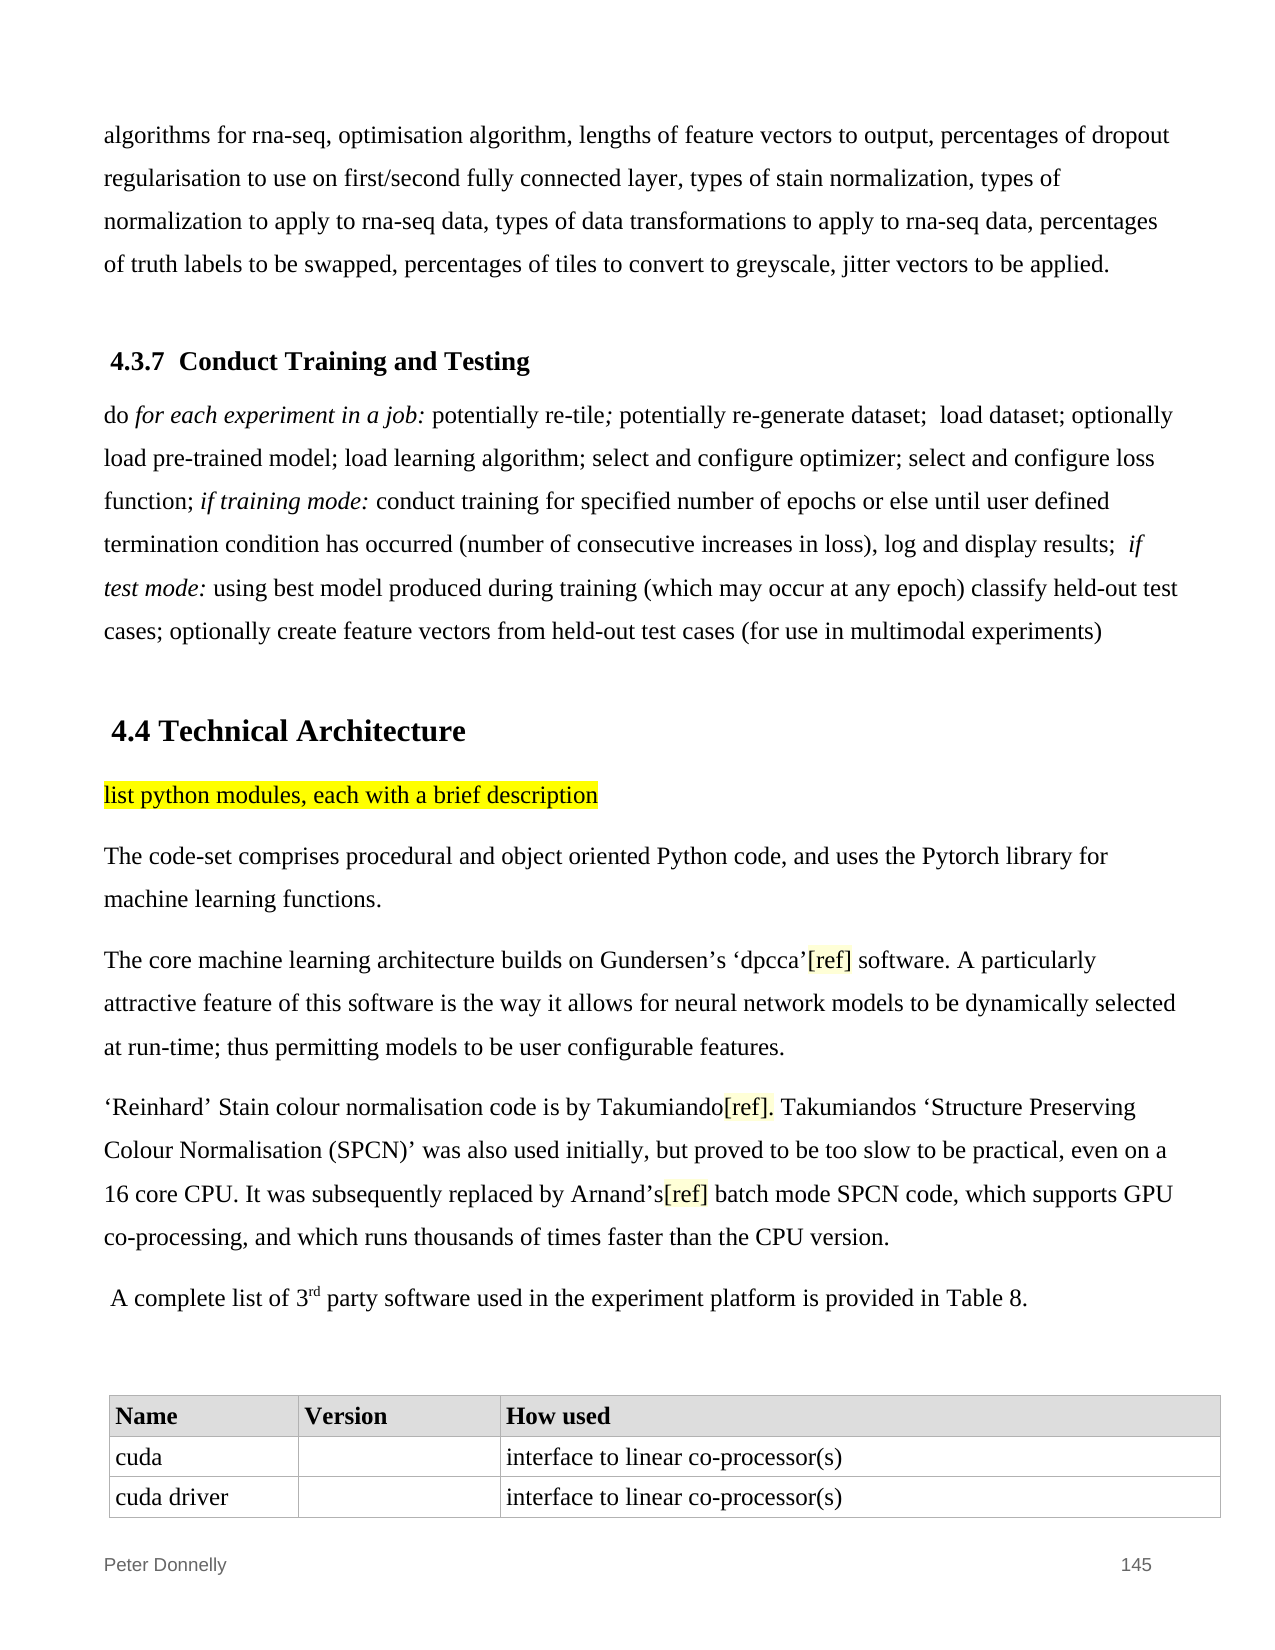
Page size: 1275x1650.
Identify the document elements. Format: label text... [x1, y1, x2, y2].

table_header Version [299, 1396, 500, 1436]
table_cell [299, 1437, 500, 1476]
text list python modules, each with a brief description [103, 781, 1181, 809]
text The code-set comprises procedural and object oriented Python code, and uses the Pytorch library for machine learning functions. [103, 841, 1181, 913]
text The core machine learning architecture builds on Gundersen’s ‘dpcca’[ref] software. A particularly attractive feature of this software is the way it allows for neural network models to be dynamically selected at run-time; thus permitting models to be user configurable features. [103, 945, 1181, 1060]
text algorithms for rna-seq, optimisation algorithm, lengths of feature vectors to output, percentages of dropout regularisation to use on first/second fully connected layer, types of stain normalization, types of normalization to apply to rna-seq data, types of data transformations to apply to rna-seq data, percentages of truth labels to be swapped, percentages of tiles to convert to greyscale, jitter vectors to be applied. [103, 120, 1181, 278]
table_cell cuda driver [110, 1477, 298, 1517]
table_header How used [501, 1396, 1220, 1436]
table_cell interface to linear co-processor(s) [501, 1477, 1220, 1517]
text do for each experiment in a job: potentially re-tile; potentially re-generate dataset; load dataset; optionally load pre-trained model; load learning algorithm; select and configure optimizer; select and configure loss function; if training mode: conduct training for specified number of epochs or else until user defined termination condition has occurred (number of consecutive increases in loss), log and display results; if test mode: using best model produced during training (which may occur at any epoch) classify held-out test cases; optionally create feature vectors from held-out test cases (for use in multimodal experiments) [103, 400, 1181, 644]
table_cell interface to linear co-processor(s) [501, 1437, 1220, 1476]
text A complete list of 3rd party software used in the experiment platform is provided in Table 8. [103, 1283, 1181, 1311]
table_header Name [110, 1396, 298, 1436]
subtitle Technical Architecture [103, 712, 1181, 748]
table_cell [299, 1477, 500, 1517]
subtitle Conduct Training and Testing [103, 345, 1181, 377]
table_cell cuda [110, 1437, 298, 1476]
text ‘Reinhard’ Stain colour normalisation code is by Takumiando[ref]. Takumiandos ‘Structure Preserving Colour Normalisation (SPCN)’ was also used initially, but proved to be too slow to be practical, even on a 16 core CPU. It was subsequently replaced by Arnand’s[ref] batch mode SPCN code, which supports GPU co-processing, and which runs thousands of times faster than the CPU version. [103, 1092, 1181, 1251]
